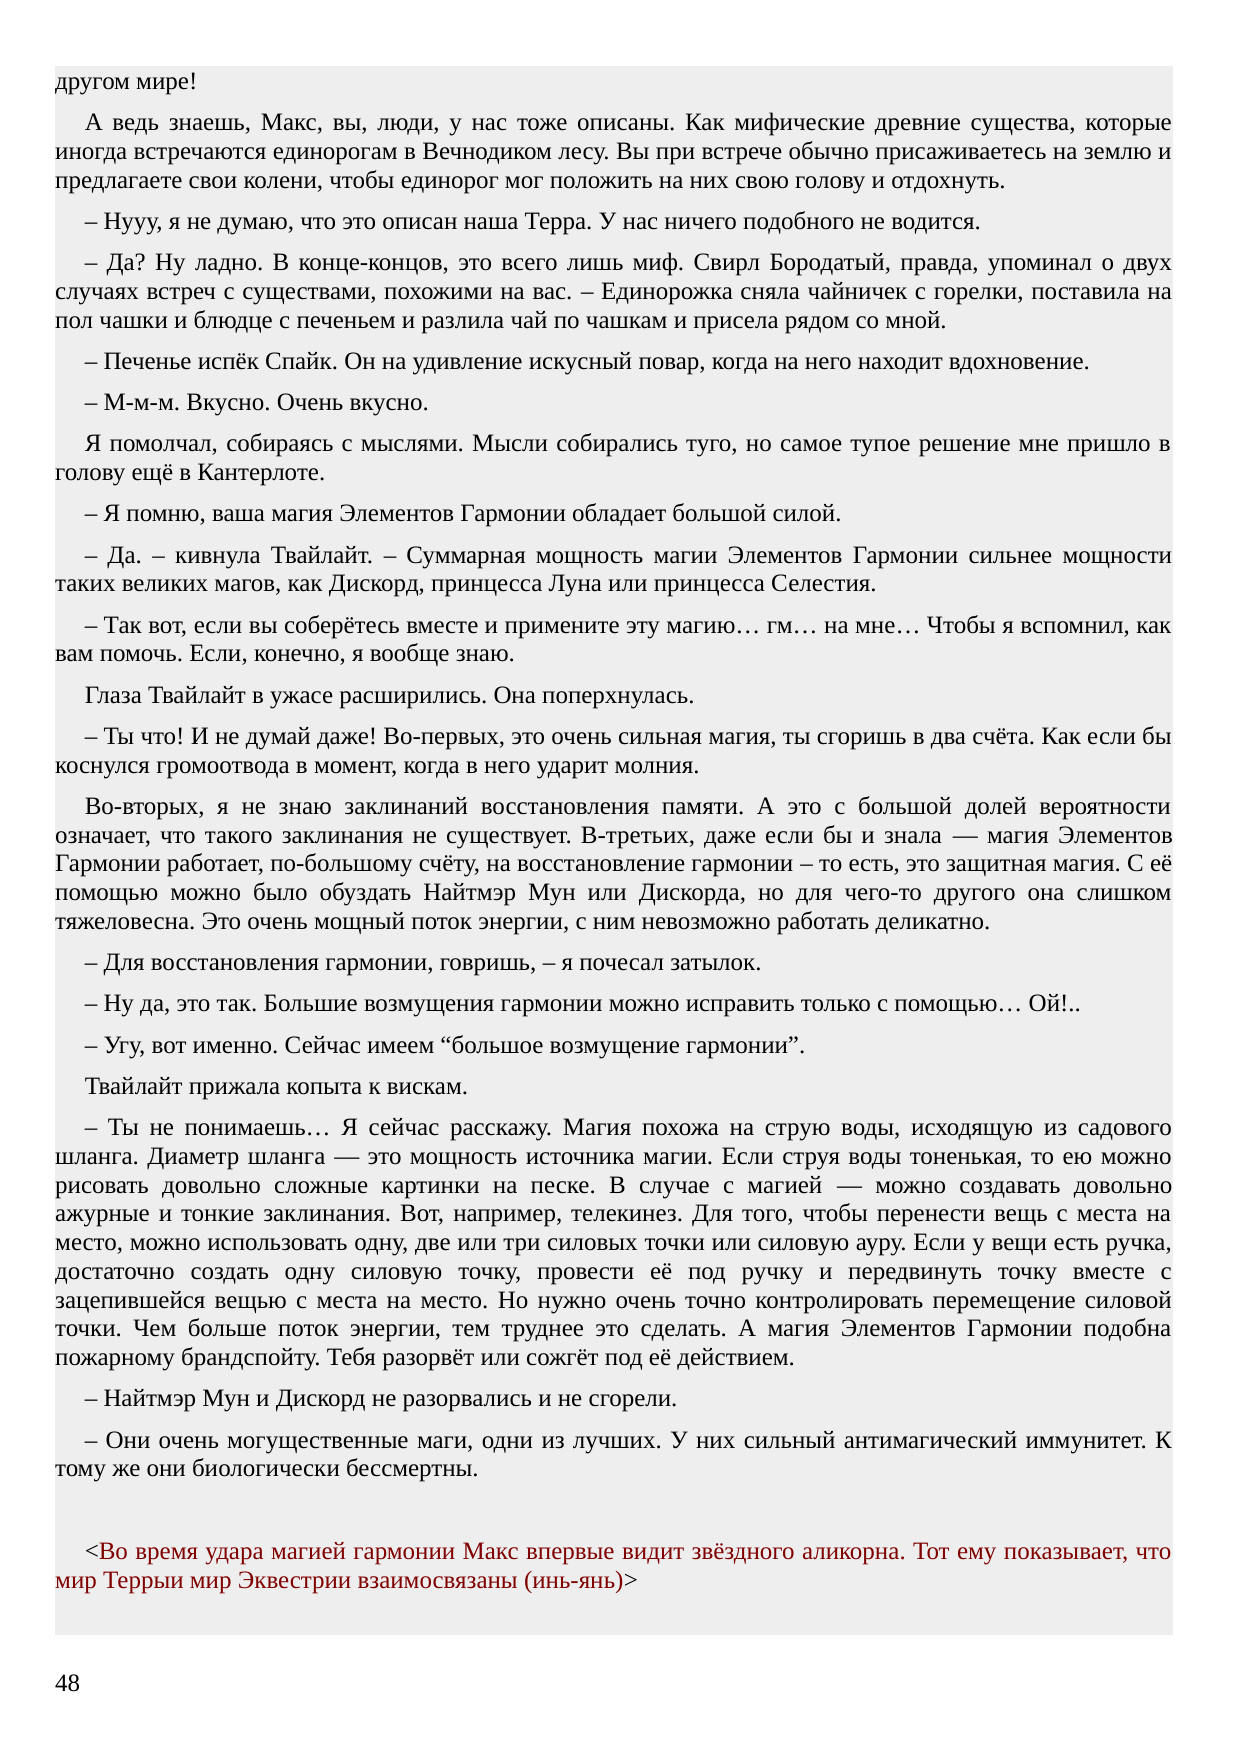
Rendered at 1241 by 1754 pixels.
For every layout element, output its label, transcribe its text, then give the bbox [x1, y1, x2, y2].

text другом мире! [55, 66, 1173, 95]
text А ведь знаешь, Макс, вы, люди, у нас тоже описаны. Как мифические древние существа, которые иногда встречаются единорогам в Вечнодиком лесу. Вы при встрече обычно присаживаетесь на землю и предлагаете свои колени, чтобы единорог мог положить на них свою голову и отдохнуть. [55, 107, 1173, 193]
text – Ты что! И не думай даже! Во-первых, это очень сильная магия, ты сгоришь в два счёта. Как если бы коснулся громоотвода в момент, когда в него ударит молния. [55, 721, 1173, 778]
text Я помолчал, собираясь с мыслями. Мысли собирались туго, но самое тупое решение мне пришло в голову ещё в Кантерлоте. [55, 428, 1173, 486]
text – Да? Ну ладно. В конце-концов, это всего лишь миф. Свирл Бородатый, правда, упоминал о двух случаях встреч с существами, похожими на вас. – Единорожка сняла чайничек с горелки, поставила на пол чашки и блюдце с печеньем и разлила чай по чашкам и присела рядом со мной. [55, 247, 1173, 333]
text – Я помню, ваша магия Элементов Гармонии обладает большой силой. [55, 498, 1173, 527]
text – Ну да, это так. Большие возмущения гармонии можно исправить только с помощью… Ой!.. [55, 988, 1173, 1017]
text <Во время удара магией гармонии Макс впервые видит звёздного аликорна. Тот ему показывает, что мир Террыи мир Эквестрии взаимосвязаны (инь-янь)> [55, 1536, 1173, 1593]
text – М-м-м. Вкусно. Очень вкусно. [55, 387, 1173, 416]
text – Печенье испёк Спайк. Он на удивление искусный повар, когда на него находит вдохновение. [55, 346, 1173, 375]
text – Да. – кивнула Твайлайт. – Суммарная мощность магии Элементов Гармонии сильнее мощности таких великих магов, как Дискорд, принцесса Луна или принцесса Селестия. [55, 540, 1173, 597]
text – Так вот, если вы соберётесь вместе и примените эту магию… гм… на мне… Чтобы я вспомнил, как вам помочь. Если, конечно, я вообще знаю. [55, 610, 1173, 667]
text Во-вторых, я не знаю заклинаний восстановления памяти. А это с большой долей вероятности означает, что такого заклинания не существует. В-третьих, даже если бы и знала — магия Элементов Гармонии работает, по-большому счёту, на восстановление гармонии – то есть, это защитная магия. С её помощью можно было обуздать Найтмэр Мун или Дискорда, но для чего-то другого она слишком тяжеловесна. Это очень мощный поток энергии, с ним невозможно работать деликатно. [55, 791, 1173, 935]
text – Найтмэр Мун и Дискорд не разорвались и не сгорели. [55, 1383, 1173, 1412]
text – Нууу, я не думаю, что это описан наша Терра. У нас ничего подобного не водится. [55, 206, 1173, 235]
text – Для восстановления гармонии, говришь, – я почесал затылок. [55, 947, 1173, 976]
text – Ты не понимаешь… Я сейчас расскажу. Магия похожа на струю воды, исходящую из садового шланга. Диаметр шланга — это мощность источника магии. Если струя воды тоненькая, то ею можно рисовать довольно сложные картинки на песке. В случае с магией — можно создавать довольно ажурные и тонкие заклинания. Вот, например, телекинез. Для того, чтобы перенести вещь с места на место, можно использовать одну, две или три силовых точки или силовую ауру. Если у вещи есть ручка, достаточно создать одну силовую точку, провести её под ручку и передвинуть точку вместе с зацепившейся вещью с места на место. Но нужно очень точно контролировать перемещение силовой точки. Чем больше поток энергии, тем труднее это сделать. А магия Элементов Гармонии подобна пожарному брандспойту. Тебя разорвёт или сожгёт под её действием. [55, 1112, 1173, 1371]
text Глаза Твайлайт в ужасе расширились. Она поперхнулась. [55, 680, 1173, 708]
text – Они очень могущественные маги, одни из лучших. У них сильный антимагический иммунитет. К тому же они биологически бессмертны. [55, 1425, 1173, 1482]
text – Угу, вот именно. Сейчас имеем “большое возмущение гармонии”. [55, 1030, 1173, 1058]
text Твайлайт прижала копыта к вискам. [55, 1071, 1173, 1100]
